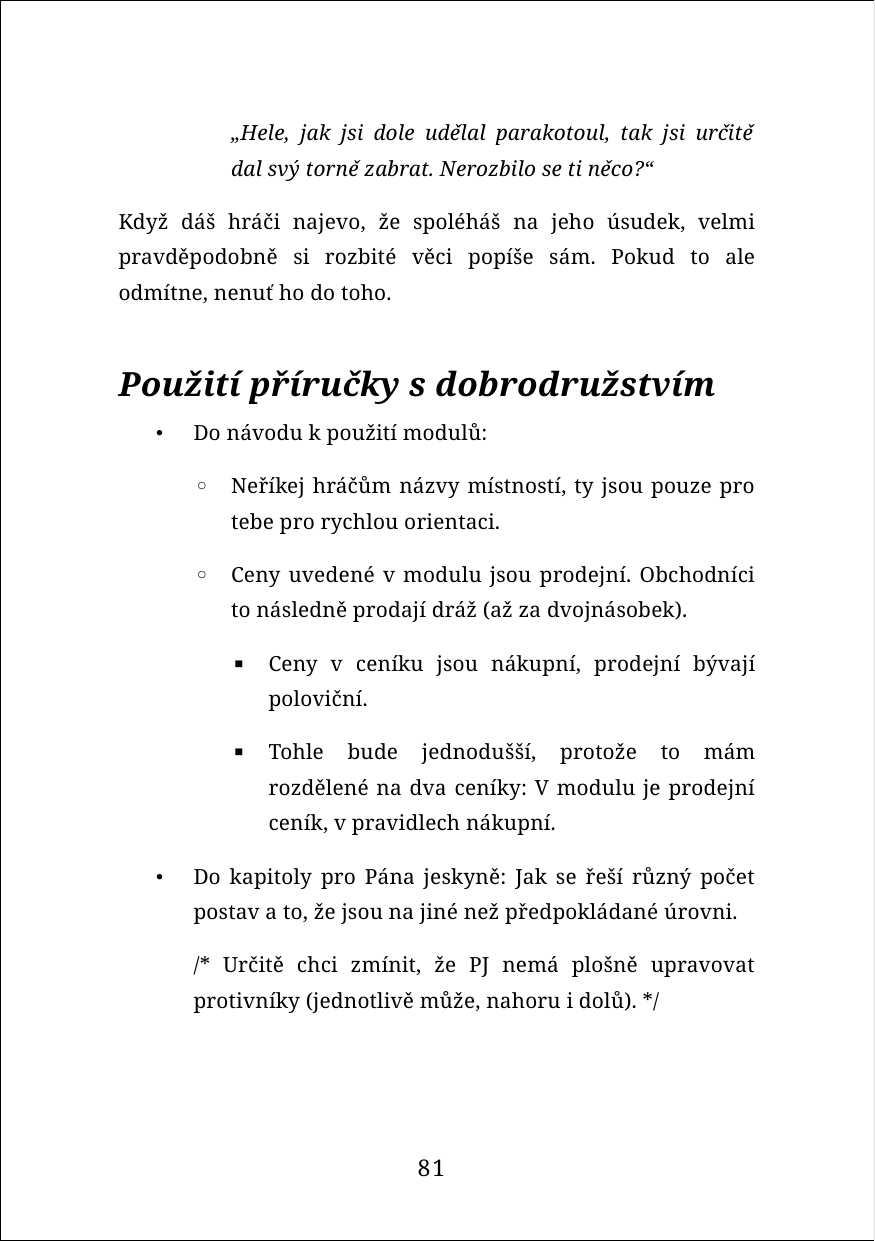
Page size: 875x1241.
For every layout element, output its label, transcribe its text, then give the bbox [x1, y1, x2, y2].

text Když dáš hráči najevo, že spoléháš na jeho úsudek, velmi pravděpodobně si rozbité věci popíše sám. Pokud to ale odmítne, nenuť ho do toho. [118, 207, 756, 306]
list „Hele, jak jsi dole udělal parakotoul, tak jsi určitě dal svý torně zabrat. Nerozbilo se ti něco?“ [193, 118, 756, 182]
list Ceny uvedené v modulu jsou prodejní. Obchodníci to následně prodají dráž (až za dvojnásobek). [193, 560, 756, 624]
list Neříkej hráčům názvy místností, ty jsou pouze pro tebe pro rychlou orientaci. [193, 471, 756, 535]
list Tohle bude jednodušší, protože to mám rozdělené na dva ceníky: V modulu je prodejní ceník, v pravidlech nákupní. [231, 737, 756, 837]
list Do návodu k použití modulů: [156, 418, 756, 446]
list Ceny v ceníku jsou nákupní, prodejní bývají poloviční. [231, 649, 756, 713]
subtitle Použití příručky s dobrodružstvím [118, 361, 756, 406]
list /* Určitě chci zmínit, že PJ nemá plošně upravovat protivníky (jednotlivě může, nahoru i dolů). */ [156, 951, 756, 1014]
list Do kapitoly pro Pána jeskyně: Jak se řeší různý počet postav a to, že jsou na jiné než předpokládané úrovni. [156, 862, 756, 926]
